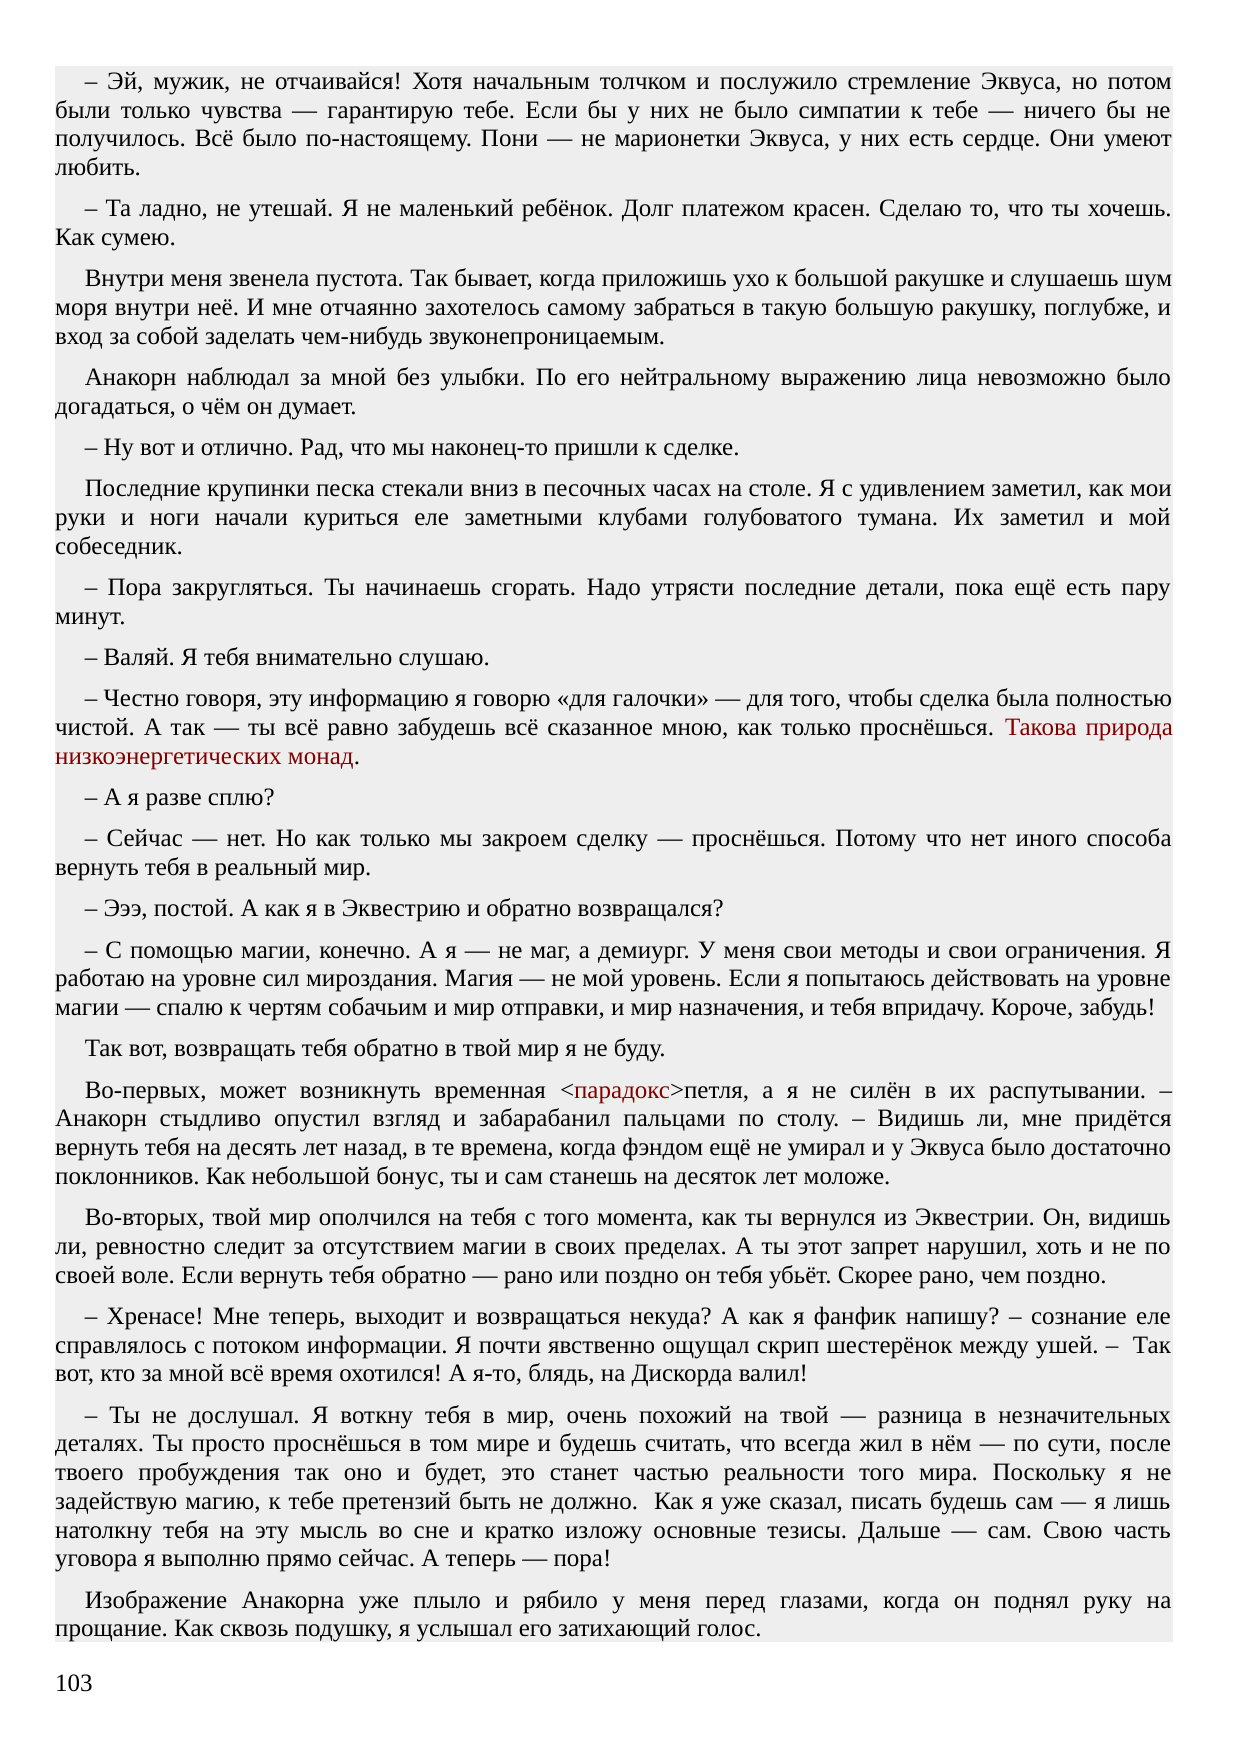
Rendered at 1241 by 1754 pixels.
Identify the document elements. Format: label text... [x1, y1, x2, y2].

text Во-вторых, твой мир ополчился на тебя с того момента, как ты вернулся из Эквестрии. Он, видишь ли, ревностно следит за отсутствием магии в своих пределах. А ты этот запрет нарушил, хоть и не по своей воле. Если вернуть тебя обратно — рано или поздно он тебя убьёт. Скорее рано, чем поздно. [55, 1202, 1173, 1288]
text – Эй, мужик, не отчаивайся! Хотя начальным толчком и послужило стремление Эквуса, но потом были только чувства — гарантирую тебе. Если бы у них не было симпатии к тебе — ничего бы не получилось. Всё было по-настоящему. Пони — не марионетки Эквуса, у них есть сердце. Они умеют любить. [55, 66, 1173, 181]
text – Хренасе! Мне теперь, выходит и возвращаться некуда? А как я фанфик напишу? – сознание еле справлялось с потоком информации. Я почти явственно ощущал скрип шестерёнок между ушей. – Так вот, кто за мной всё время охотился! А я-то, блядь, на Дискорда валил! [55, 1301, 1173, 1387]
text Во-первых, может возникнуть временная <парадокс>петля, а я не силён в их распутывании. – Анакорн стыдливо опустил взгляд и забарабанил пальцами по столу. – Видишь ли, мне придётся вернуть тебя на десять лет назад, в те времена, когда фэндом ещё не умирал и у Эквуса было достаточно поклонников. Как небольшой бонус, ты и сам станешь на десяток лет моложе. [55, 1075, 1173, 1190]
text – Эээ, постой. А как я в Эквестрию и обратно возвращался? [55, 893, 1173, 922]
text Изображение Анакорна уже плыло и рябило у меня перед глазами, когда он поднял руку на прощание. Как сквозь подушку, я услышал его затихающий голос. [55, 1585, 1173, 1642]
text – Та ладно, не утешай. Я не маленький ребёнок. Долг платежом красен. Сделаю то, что ты хочешь. Как сумею. [55, 193, 1173, 251]
text Внутри меня звенела пустота. Так бывает, когда приложишь ухо к большой ракушке и слушаешь шум моря внутри неё. И мне отчаянно захотелось самому забраться в такую большую ракушку, поглубже, и вход за собой заделать чем-нибудь звуконепроницаемым. [55, 263, 1173, 350]
text – Сейчас — нет. Но как только мы закроем сделку — проснёшься. Потому что нет иного способа вернуть тебя в реальный мир. [55, 823, 1173, 881]
text – Честно говоря, эту информацию я говорю «для галочки» — для того, чтобы сделка была полностью чистой. А так — ты всё равно забудешь всё сказанное мною, как только проснёшься. Такова природа низкоэнергетических монад. [55, 683, 1173, 770]
text Так вот, возвращать тебя обратно в твой мир я не буду. [55, 1033, 1173, 1062]
text Анакорн наблюдал за мной без улыбки. По его нейтральному выражению лица невозможно было догадаться, о чём он думает. [55, 362, 1173, 420]
text – С помощью магии, конечно. А я — не маг, а демиург. У меня свои методы и свои ограничения. Я работаю на уровне сил мироздания. Магия — не мой уровень. Если я попытаюсь действовать на уровне магии — спалю к чертям собачьим и мир отправки, и мир назначения, и тебя впридачу. Короче, забудь! [55, 935, 1173, 1021]
text – А я разве сплю? [55, 782, 1173, 811]
text Последние крупинки песка стекали вниз в песочных часах на столе. Я с удивлением заметил, как мои руки и ноги начали куриться еле заметными клубами голубоватого тумана. Их заметил и мой собеседник. [55, 473, 1173, 560]
text – Ну вот и отлично. Рад, что мы наконец-то пришли к сделке. [55, 432, 1173, 461]
text – Валяй. Я тебя внимательно слушаю. [55, 642, 1173, 671]
text – Ты не дослушал. Я воткну тебя в мир, очень похожий на твой — разница в незначительных деталях. Ты просто проснёшься в том мире и будешь считать, что всегда жил в нём — по сути, после твоего пробуждения так оно и будет, это станет частью реальности того мира. Поскольку я не задействую магию, к тебе претензий быть не должно. Как я уже сказал, писать будешь сам — я лишь натолкну тебя на эту мысль во сне и кратко изложу основные тезисы. Дальше — сам. Свою часть уговора я выполню прямо сейчас. А теперь — пора! [55, 1400, 1173, 1572]
text – Пора закругляться. Ты начинаешь сгорать. Надо утрясти последние детали, пока ещё есть пару минут. [55, 572, 1173, 630]
